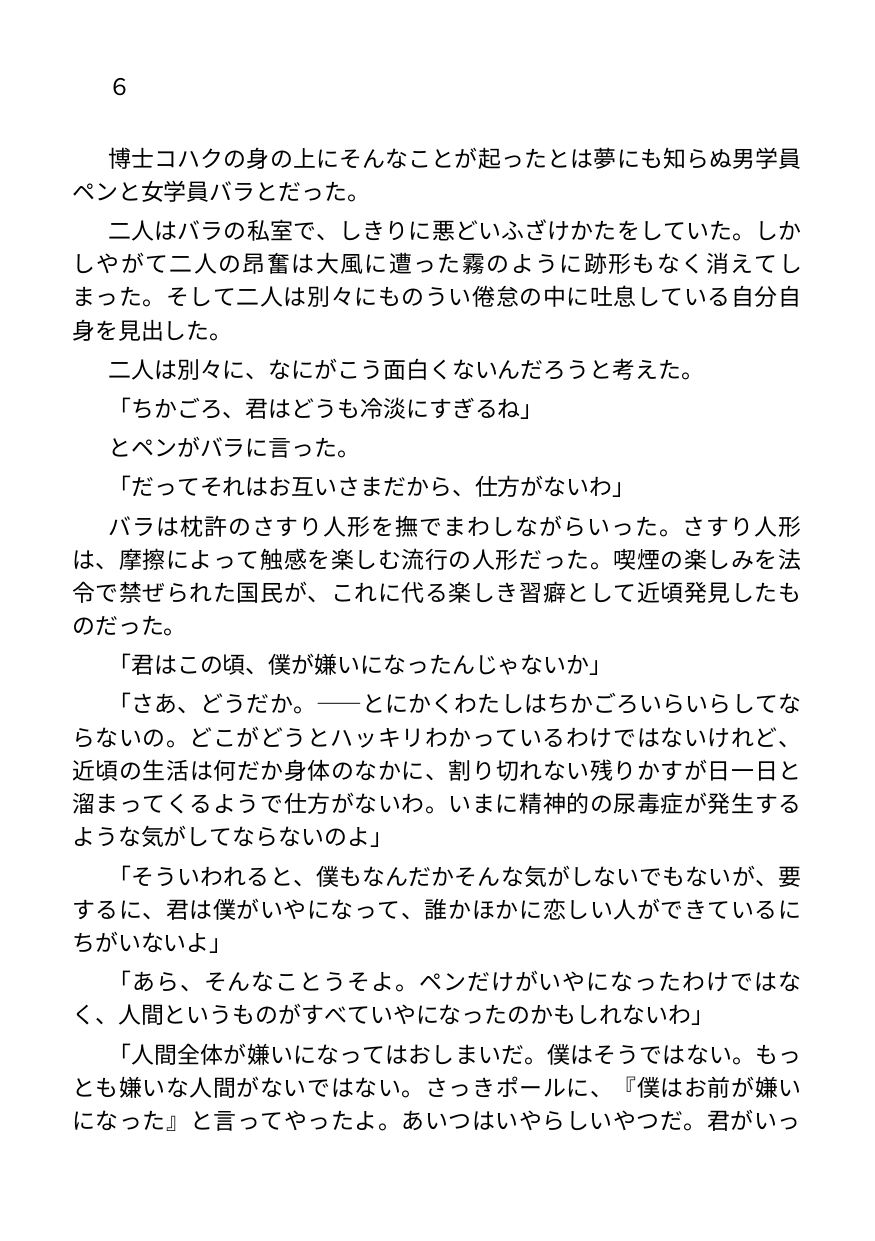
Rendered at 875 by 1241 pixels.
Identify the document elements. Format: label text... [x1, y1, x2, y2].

text 博士コハクの身の上にそんなことが起ったとは夢にも知らぬ男学員ペンと女学員バラとだった。 [72, 140, 802, 207]
text 「そういわれると、僕もなんだかそんな気がしないでもないが、要するに、君は僕がいやになって、誰かほかに恋しい人ができているにちがいないよ」 [72, 858, 802, 958]
text 「ちかごろ、君はどうも冷淡にすぎるね」 [72, 391, 802, 424]
text とペンがバラに言った。 [72, 430, 802, 463]
text 「だってそれはお互いさまだから、仕方がないわ」 [72, 469, 802, 502]
text 二人はバラの私室で、しきりに悪どいふざけかたをしていた。しかしやがて二人の昂奮は大風に遭った霧のように跡形もなく消えてしまった。そして二人は別々にものうい倦怠の中に吐息している自分自身を見出した。 [72, 213, 802, 346]
text 「さあ、どうだか。――とにかくわたしはちかごろいらいらしてならないの。どこがどうとハッキリわかっているわけではないけれど、近頃の生活は何だか身体のなかに、割り切れない残りかすが日一日と溜まってくるようで仕方がないわ。いまに精神的の尿毒症が発生するような気がしてならないのよ」 [72, 686, 802, 852]
text 「君はこの頃、僕が嫌いになったんじゃないか」 [72, 647, 802, 680]
text バラは枕許のさすり人形を撫でまわしながらいった。さすり人形は、摩擦によって触感を楽しむ流行の人形だった。喫煙の楽しみを法令で禁ぜられた国民が、これに代る楽しき習癖として近頃発見したものだった。 [72, 508, 802, 641]
text 「人間全体が嫌いになってはおしまいだ。僕はそうではない。もっとも嫌いな人間がないではない。さっきポールに、『僕はお前が嫌いになった』と言ってやったよ。あいつはいやらしいやつだ。君がいっ [72, 1036, 802, 1136]
text 二人は別々に、なにがこう面白くないんだろうと考えた。 [72, 352, 802, 385]
text ６ [72, 69, 802, 102]
text 「あら、そんなことうそよ。ペンだけがいやになったわけではなく、人間というものがすべていやになったのかもしれないわ」 [72, 964, 802, 1031]
